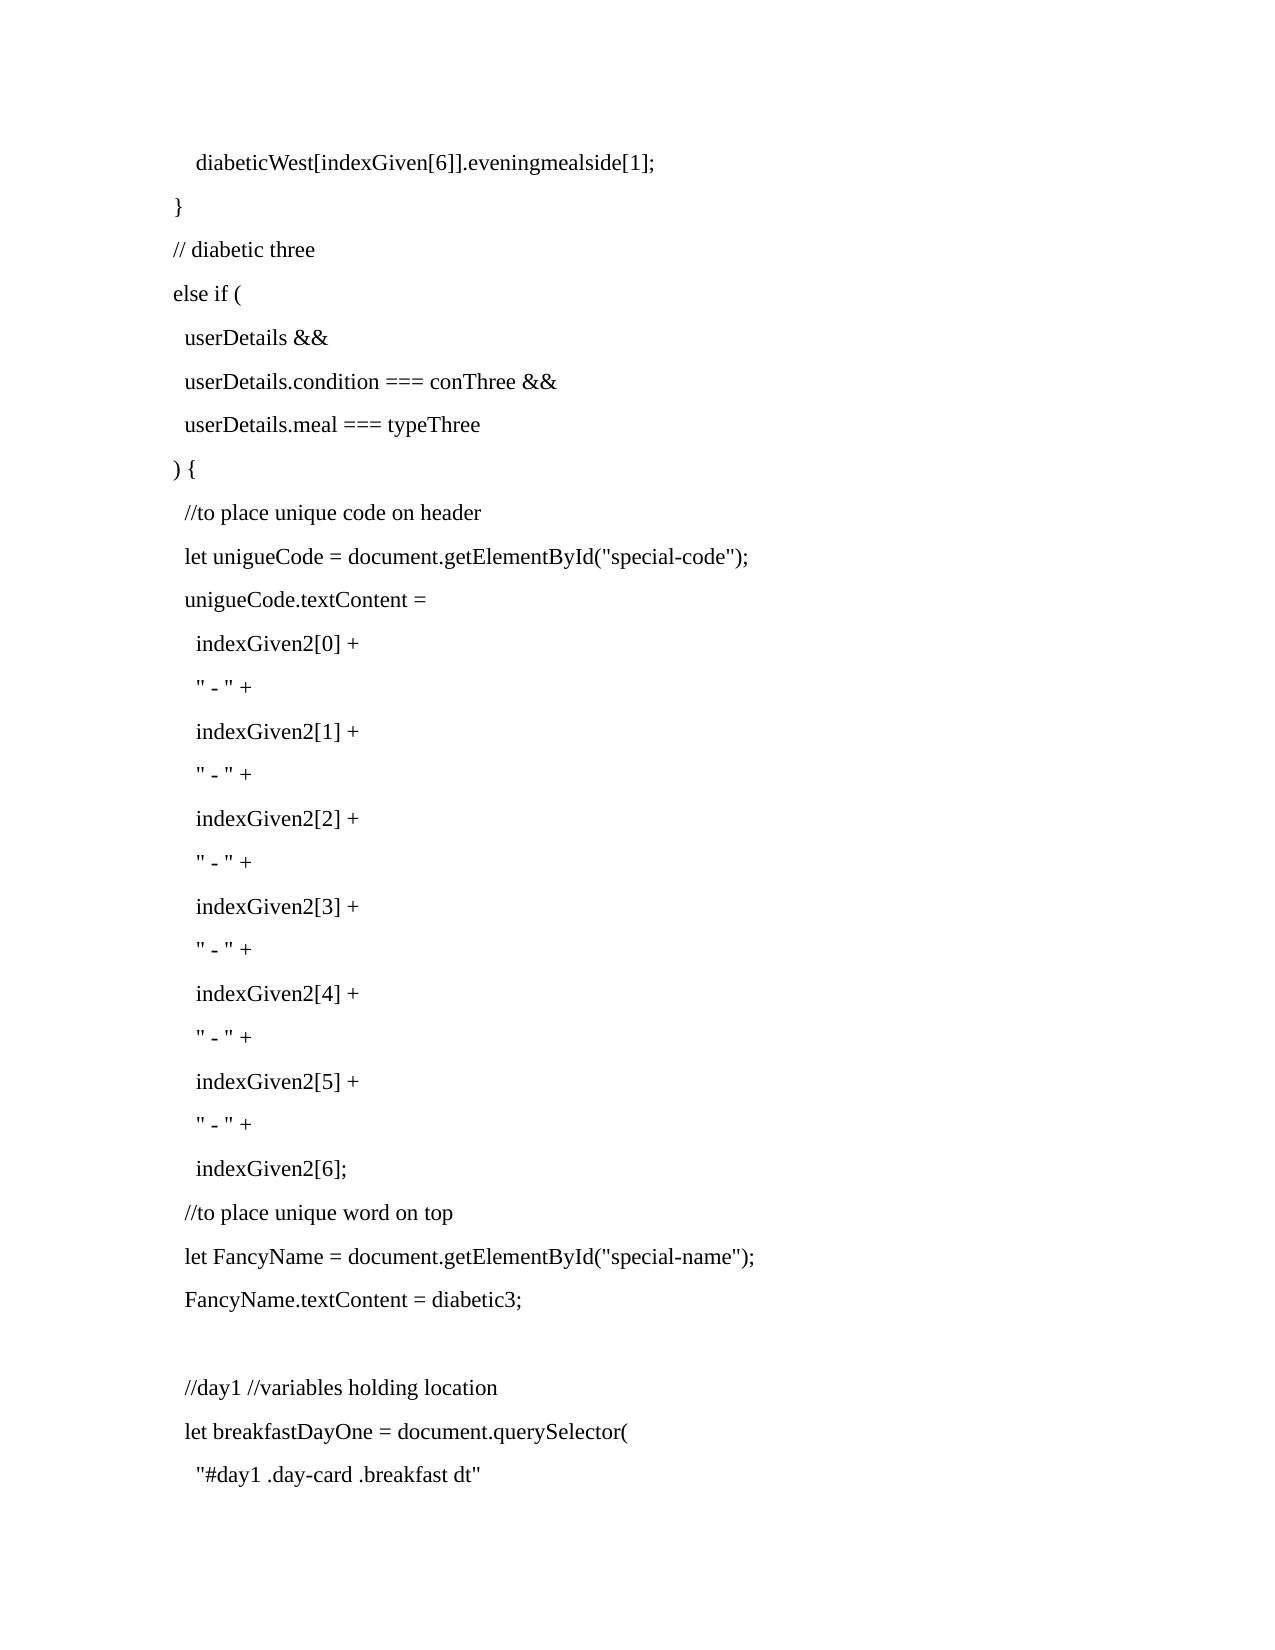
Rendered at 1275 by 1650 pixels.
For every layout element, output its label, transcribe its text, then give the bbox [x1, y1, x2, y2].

text " - " + [150, 1025, 1125, 1050]
text unigueCode.textContent = [150, 587, 1125, 613]
text userDetails && [150, 325, 1125, 350]
text userDetails.meal === typeThree [150, 412, 1125, 438]
text " - " + [150, 937, 1125, 963]
text let FancyName = document.getElementById("special-name"); [150, 1244, 1125, 1269]
text // diabetic three [150, 237, 1125, 263]
text //to place unique code on header [150, 500, 1125, 525]
text //day1 //variables holding location [150, 1375, 1125, 1400]
text "#day1 .day-card .breakfast dt" [150, 1462, 1125, 1488]
text FancyName.textContent = diabetic3; [150, 1287, 1125, 1313]
text //to place unique word on top [150, 1200, 1125, 1225]
text " - " + [150, 850, 1125, 875]
text indexGiven2[1] + [150, 719, 1125, 744]
text let breakfastDayOne = document.querySelector( [150, 1419, 1125, 1444]
text let unigueCode = document.getElementById("special-code"); [150, 544, 1125, 569]
text indexGiven2[0] + [150, 631, 1125, 657]
text else if ( [150, 281, 1125, 307]
text indexGiven2[3] + [150, 894, 1125, 919]
text " - " + [150, 762, 1125, 788]
text diabeticWest[indexGiven[6]].eveningmealside[1]; [150, 150, 1125, 175]
text indexGiven2[2] + [150, 806, 1125, 832]
text indexGiven2[5] + [150, 1069, 1125, 1094]
text indexGiven2[4] + [150, 981, 1125, 1007]
text } [150, 194, 1125, 219]
text " - " + [150, 1112, 1125, 1138]
text " - " + [150, 675, 1125, 700]
text userDetails.condition === conThree && [150, 369, 1125, 394]
text ) { [150, 456, 1125, 482]
text indexGiven2[6]; [150, 1156, 1125, 1182]
